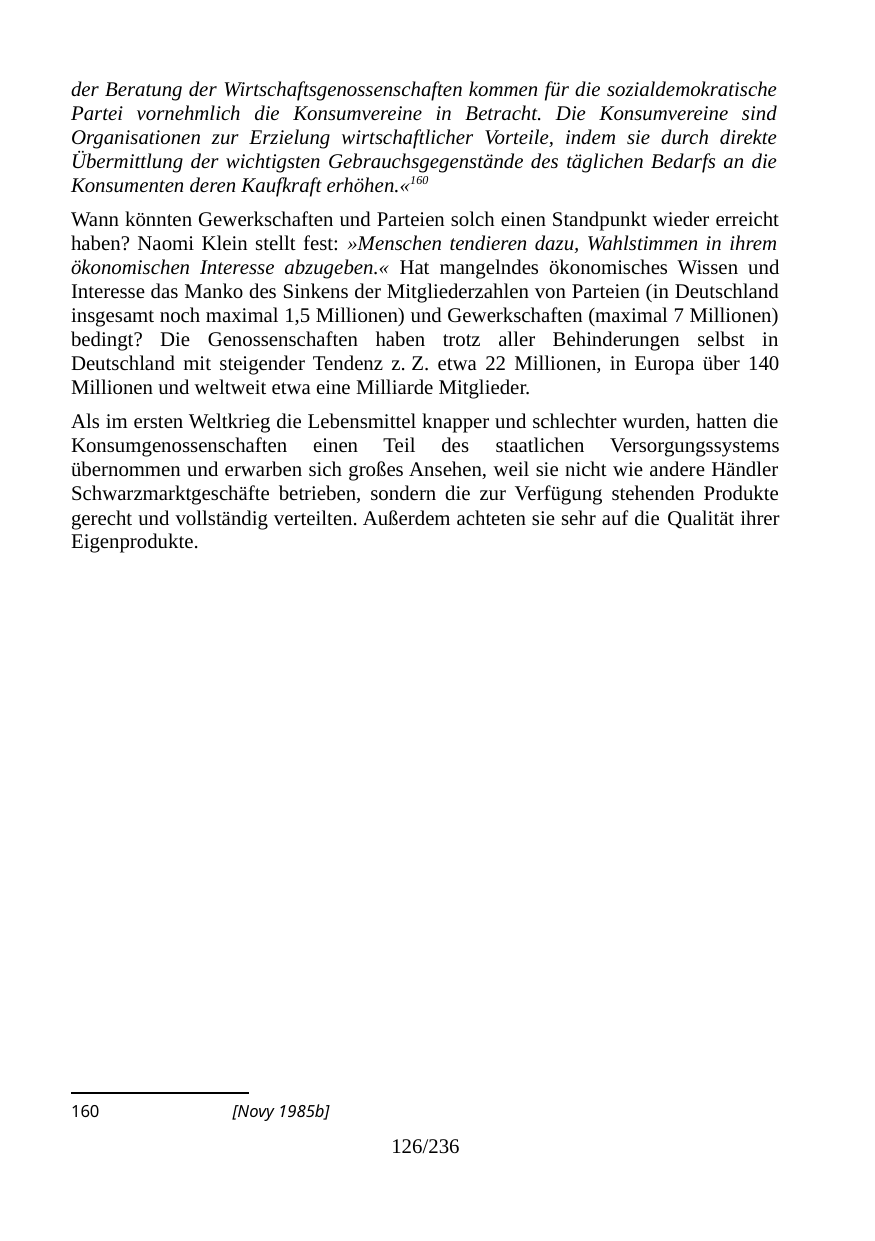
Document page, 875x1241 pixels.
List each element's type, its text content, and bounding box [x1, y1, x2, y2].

text Wann könnten Gewerkschaften und Parteien solch einen Standpunkt wieder erreicht haben? Naomi Klein stellt fest: »Menschen tendieren dazu, Wahlstimmen in ihrem ökonomischen Interesse abzugeben.« Hat mangelndes ökonomisches Wissen und Interesse das Manko des Sinkens der Mitgliederzahlen von Parteien (in Deutschland insgesamt noch maximal 1,5 Millionen) und Gewerkschaften (maximal 7 Millionen) bedingt? Die Genossenschaften haben trotz aller Behinderungen selbst in Deutschland mit steigender Tendenz z. Z. etwa 22 Millionen, in Europa über 140 Millionen und weltweit etwa eine Milliarde Mitglieder. [71, 207, 779, 399]
text der Beratung der Wirtschaftsgenossenschaften kommen für die sozialdemokratische Partei vornehmlich die Konsumvereine in Betracht. Die Konsumvereine sind Organisationen zur Erzielung wirtschaftlicher Vorteile, indem sie durch direkte Übermittlung der wichtigsten Gebrauchsgegenstände des täglichen Bedarfs an die Konsumenten deren Kaufkraft erhöhen.« [71, 77, 779, 197]
text Als im ersten Weltkrieg die Lebensmittel knapper und schlechter wurden, hatten die Konsumgenossenschaften einen Teil des staatlichen Versorgungssystems übernommen und erwarben sich großes Ansehen, weil sie nicht wie andere Händler Schwarzmarktgeschäfte betrieben, sondern die zur Verfügung stehenden Produkte gerecht und vollständig verteilten. Außerdem achteten sie sehr auf die Qualität ihrer Eigenprodukte. [71, 409, 779, 553]
text [Novy 1985b] [71, 1099, 779, 1122]
